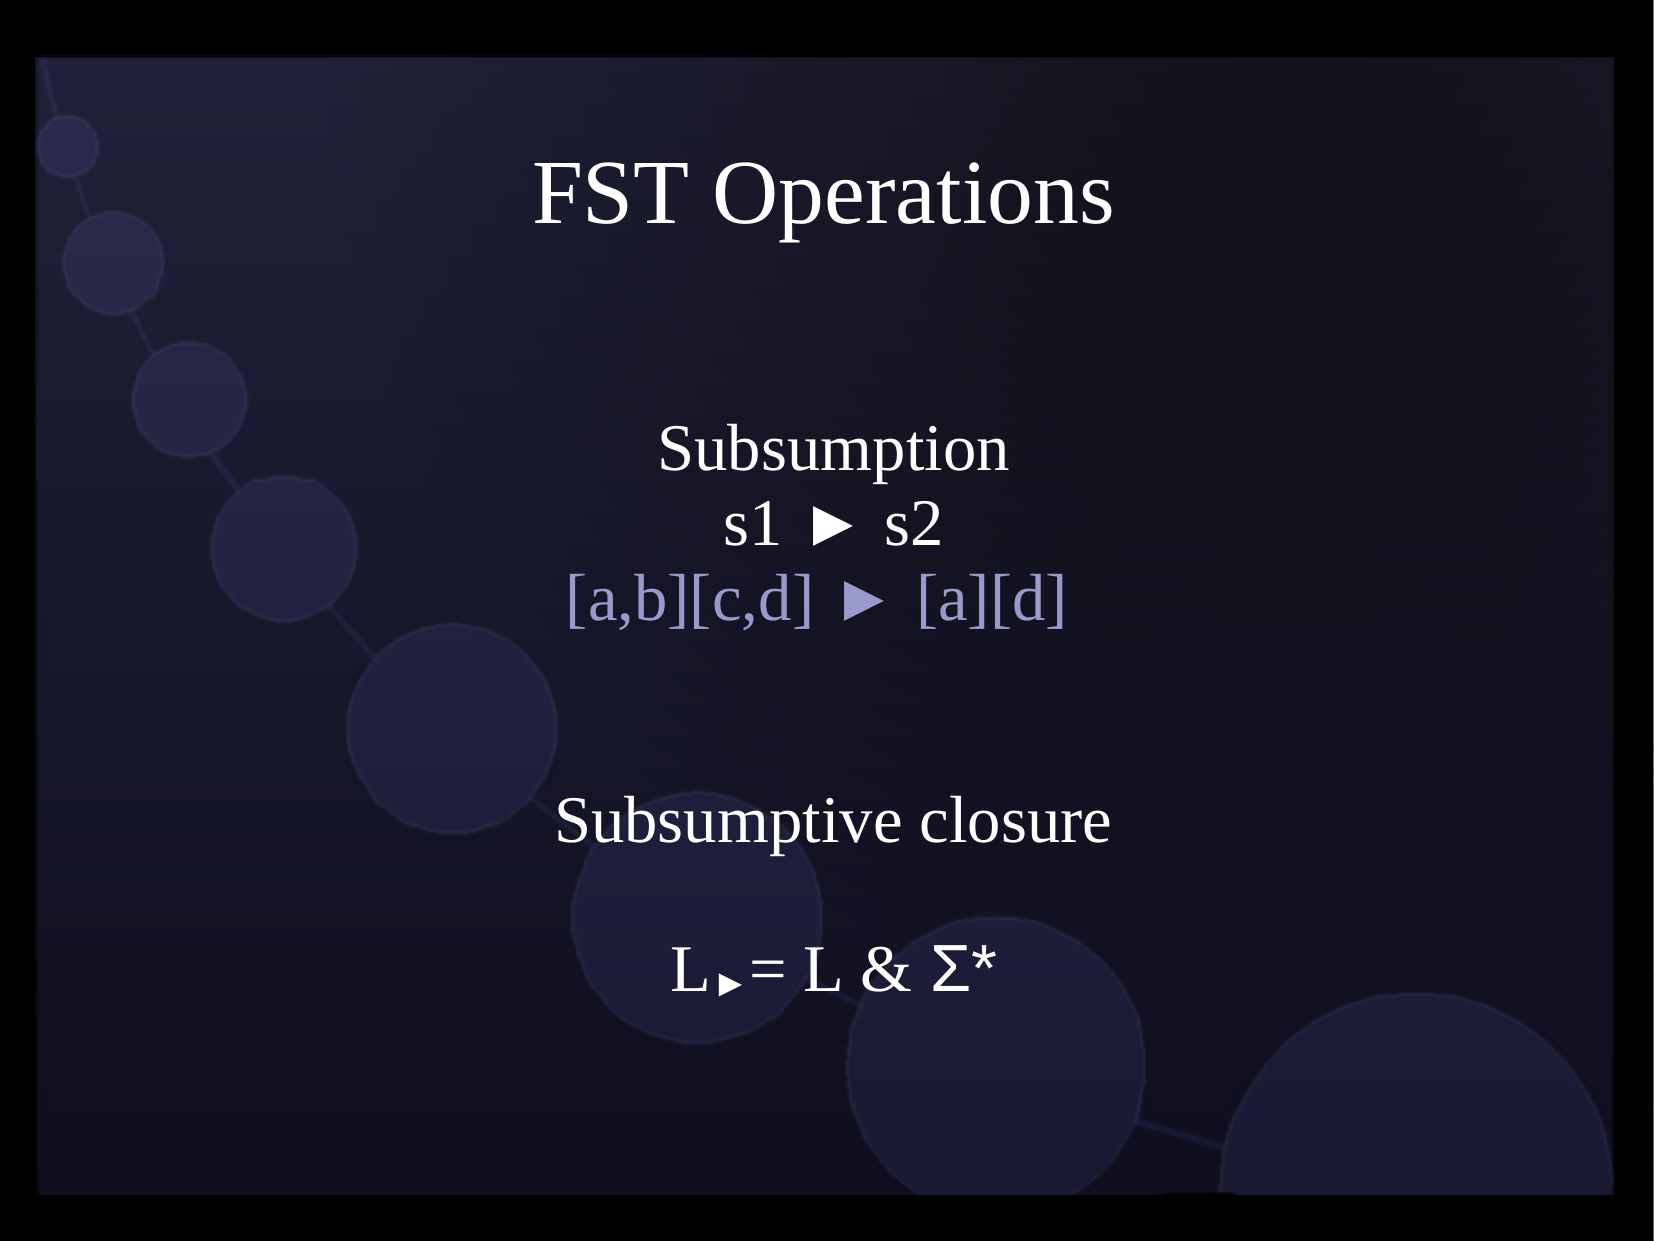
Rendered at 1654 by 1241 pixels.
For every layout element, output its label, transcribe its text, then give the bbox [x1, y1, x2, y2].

picture [0, 0, 1654, 1241]
subtitle Subsumption s1 ► s2 [a,b][c,d] ► [a][d] Subsumptive closure L►= L & Σ* [110, 309, 1523, 1108]
title FST Operations [118, 88, 1531, 296]
